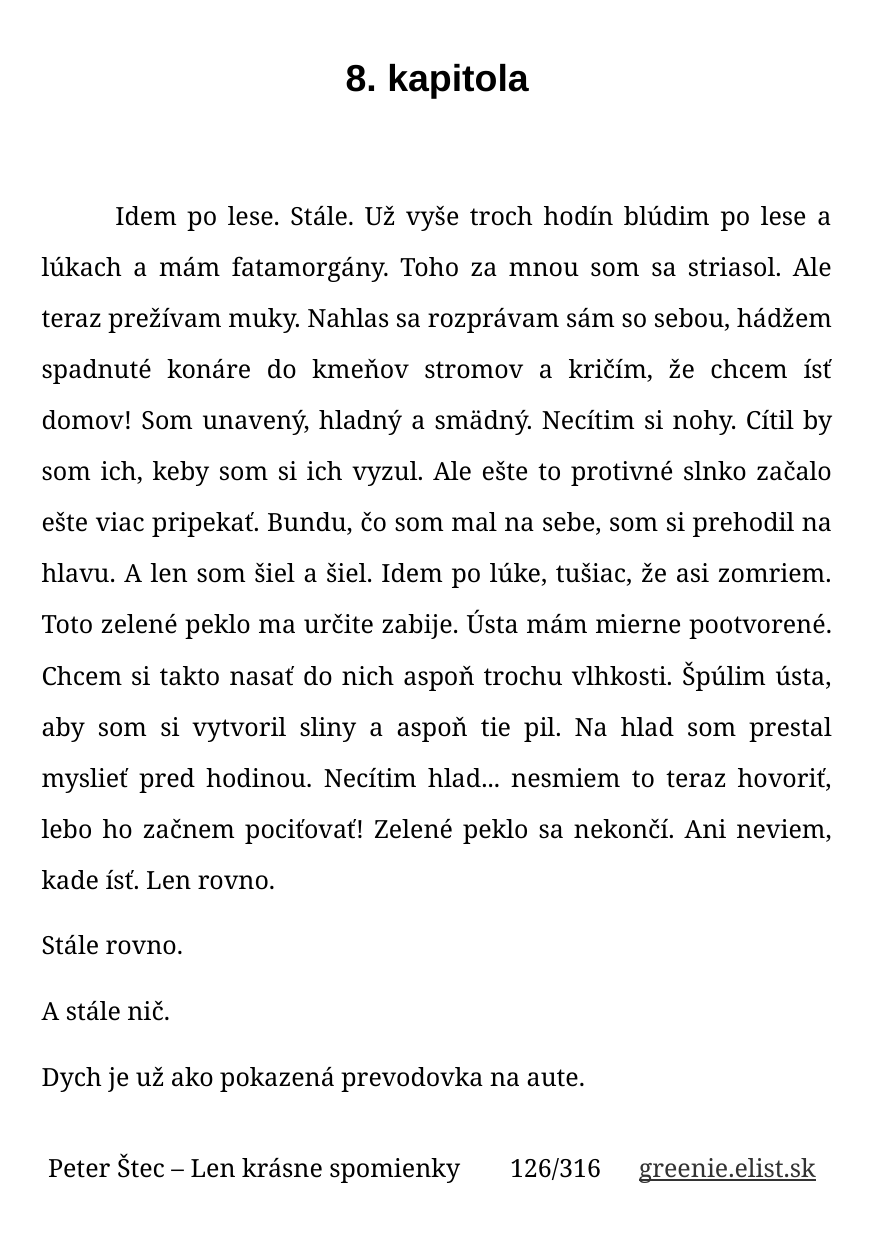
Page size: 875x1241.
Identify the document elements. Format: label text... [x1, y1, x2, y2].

text Idem po lese. Stále. Už vyše troch hodín blúdim po lese a lúkach a mám fatamorgány. Toho za mnou som sa striasol. Ale teraz prežívam muky. Nahlas sa rozprávam sám so sebou, hádžem spadnuté konáre do kmeňov stromov a kričím, že chcem ísť domov! Som unavený, hladný a smädný. Necítim si nohy. Cítil by som ich, keby som si ich vyzul. Ale ešte to protivné slnko začalo ešte viac pripekať. Bundu, čo som mal na sebe, som si prehodil na hlavu. A len som šiel a šiel. Idem po lúke, tušiac, že asi zomriem. Toto zelené peklo ma určite zabije. Ústa mám mierne pootvorené. Chcem si takto nasať do nich aspoň trochu vlhkosti. Špúlim ústa, aby som si vytvoril sliny a aspoň tie pil. Na hlad som prestal myslieť pred hodinou. Necítim hlad... nesmiem to teraz hovoriť, lebo ho začnem pociťovať! Zelené peklo sa nekončí. Ani neviem, kade ísť. Len rovno. [41, 199, 833, 896]
text Stále rovno. [41, 928, 833, 962]
subtitle 8. kapitola [41, 56, 833, 99]
text A stále nič. [41, 993, 833, 1028]
text Dych je už ako pokazená prevodovka na aute. [41, 1059, 833, 1093]
